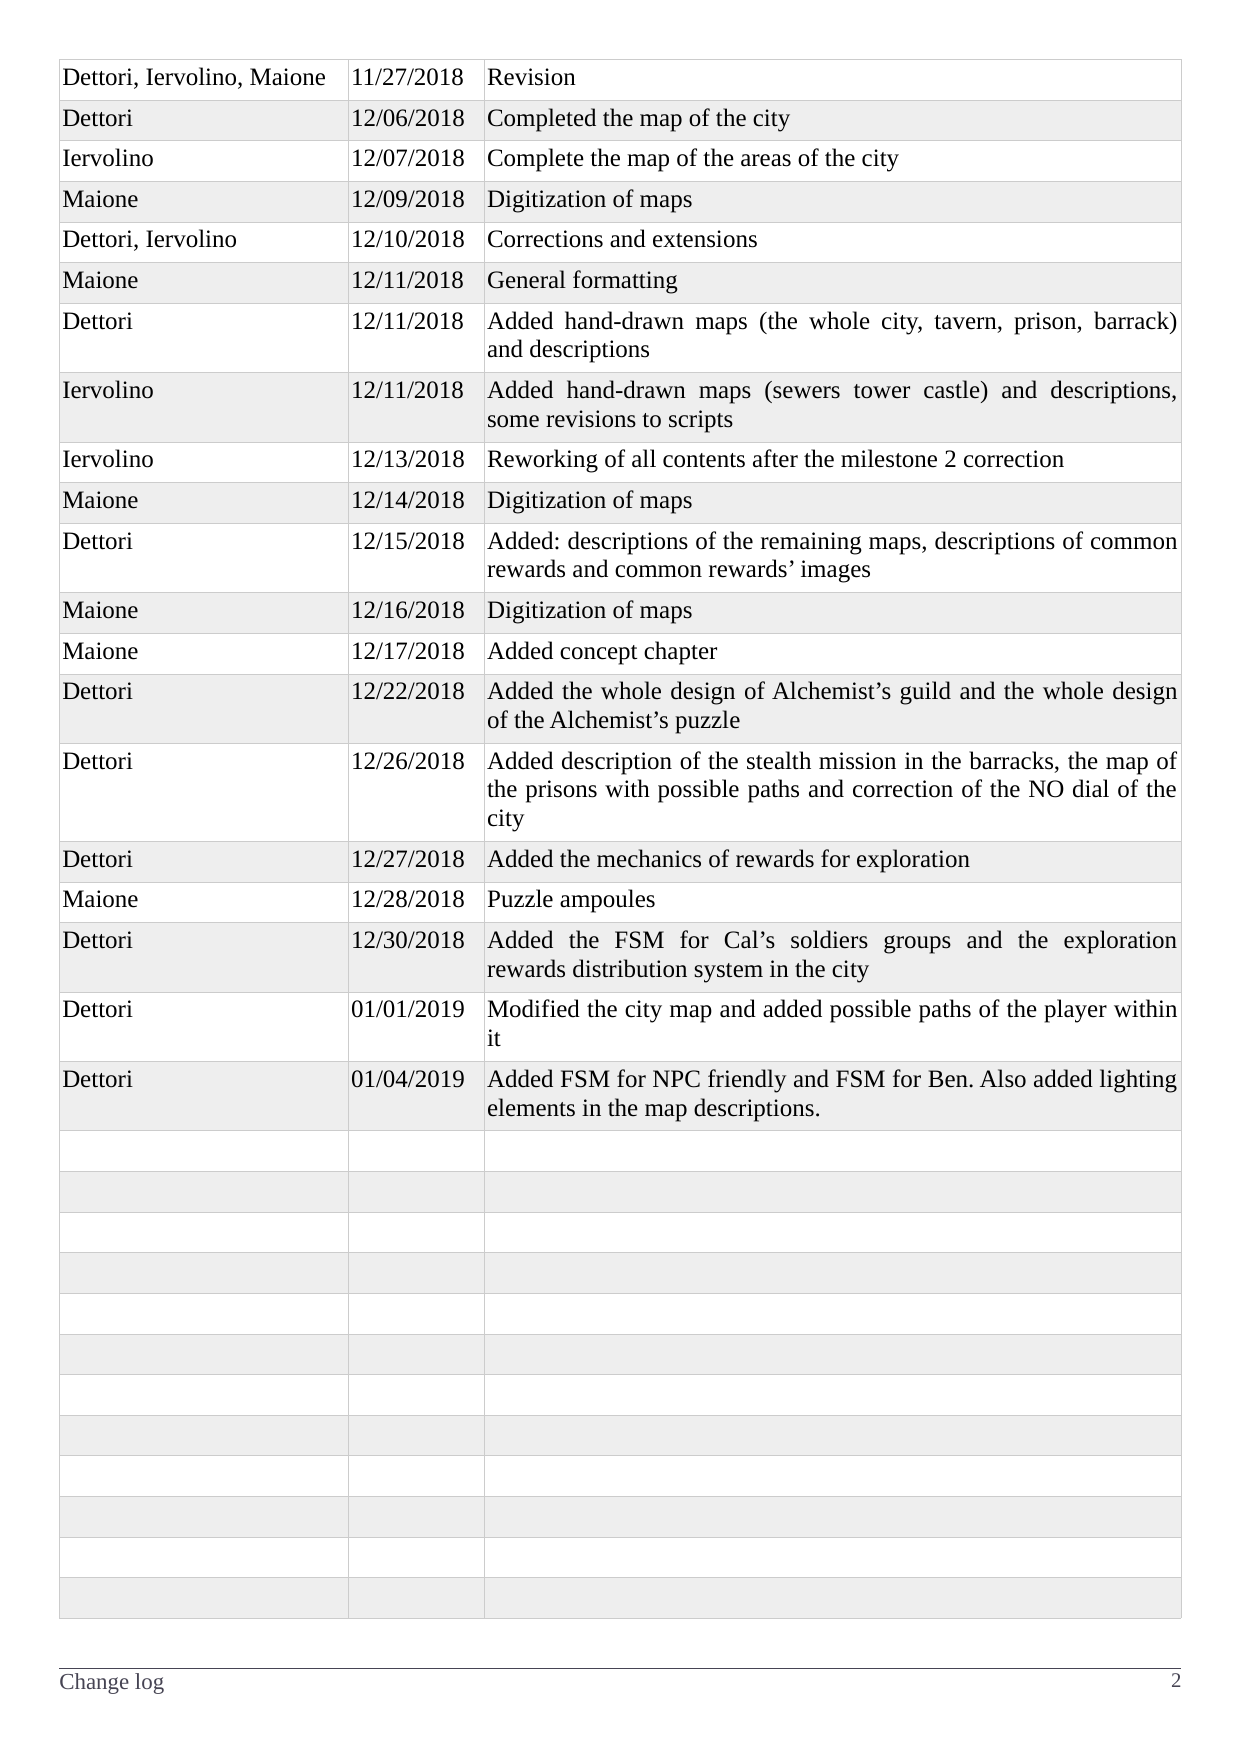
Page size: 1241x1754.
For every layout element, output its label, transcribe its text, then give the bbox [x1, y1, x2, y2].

table_cell [349, 1497, 484, 1537]
table_cell [485, 1294, 1181, 1333]
table_cell Added hand-drawn maps (the whole city, tavern, prison, barrack) and descriptions [485, 304, 1181, 372]
table_cell Iervolino [60, 141, 348, 181]
table_cell [60, 1172, 348, 1212]
table_cell [60, 1131, 348, 1171]
table_cell [349, 1538, 484, 1577]
table_cell 10/12/2018 [349, 223, 484, 262]
table_cell 14/12/2018 [349, 483, 484, 523]
table_cell Maione [60, 883, 348, 922]
table_cell Added hand-drawn maps (sewers tower castle) and descriptions, some revisions to scripts [485, 373, 1181, 442]
table_cell [60, 1497, 348, 1537]
table_cell [60, 1375, 348, 1415]
table_cell Dettori [60, 524, 348, 592]
table_cell [485, 1416, 1181, 1455]
table_cell Complete the map of the areas of the city [485, 141, 1181, 181]
table_cell Iervolino [60, 443, 348, 482]
table_cell 06/12/2018 [349, 101, 484, 140]
table_cell Puzzle ampoules [485, 883, 1181, 922]
table_cell [485, 1213, 1181, 1252]
table_cell [60, 1456, 348, 1496]
table_cell Digitization of maps [485, 593, 1181, 633]
table_cell Dettori [60, 744, 348, 841]
table_cell Reworking of all contents after the milestone 2 correction [485, 443, 1181, 482]
table_cell [60, 1416, 348, 1455]
table_cell [485, 1456, 1181, 1496]
table_cell Added the mechanics of rewards for exploration [485, 842, 1181, 882]
table_cell Added: descriptions of the remaining maps, descriptions of common rewards and common rewards’ images [485, 524, 1181, 592]
table_cell Dettori [60, 304, 348, 372]
table_cell Maione [60, 483, 348, 523]
table_cell Added concept chapter [485, 634, 1181, 673]
table_cell [485, 1538, 1181, 1577]
table_cell 04/01/2019 [349, 1062, 484, 1130]
table_cell [349, 1416, 484, 1455]
table_cell 16/12/2018 [349, 593, 484, 633]
table_cell Maione [60, 263, 348, 303]
table_cell Added FSM for NPC friendly and FSM for Ben. Also added lighting elements in the map descriptions. [485, 1062, 1181, 1130]
table_cell Corrections and extensions [485, 223, 1181, 262]
table_cell Digitization of maps [485, 483, 1181, 523]
table_cell [349, 1335, 484, 1374]
table_cell 09/12/2018 [349, 182, 484, 222]
table_cell [485, 1131, 1181, 1171]
table_cell [485, 1172, 1181, 1212]
table_cell [60, 1253, 348, 1293]
table_cell [60, 1538, 348, 1577]
table_cell [349, 1375, 484, 1415]
table_cell [485, 1578, 1181, 1618]
table_cell [60, 1335, 348, 1374]
table_cell [60, 1213, 348, 1252]
table_cell 30/12/2018 [349, 923, 484, 992]
table_cell Iervolino [60, 373, 348, 442]
table_cell Added the FSM for Cal’s soldiers groups and the exploration rewards distribution system in the city [485, 923, 1181, 992]
table_cell 17/12/2018 [349, 634, 484, 673]
table_cell [349, 1456, 484, 1496]
table_cell 11/12/2018 [349, 304, 484, 372]
table_cell Maione [60, 593, 348, 633]
table_cell [349, 1131, 484, 1171]
table_cell General formatting [485, 263, 1181, 303]
table_cell Dettori, Iervolino [60, 223, 348, 262]
table_cell [485, 1497, 1181, 1537]
table_cell 27/12/2018 [349, 842, 484, 882]
table_cell 15/12/2018 [349, 524, 484, 592]
table_cell [485, 1335, 1181, 1374]
table_cell 13/12/2018 [349, 443, 484, 482]
table_cell Dettori [60, 923, 348, 992]
table_cell Dettori, Iervolino, Maione [60, 60, 348, 100]
table_cell [485, 1253, 1181, 1293]
table_cell Completed the map of the city [485, 101, 1181, 140]
table_cell Dettori [60, 1062, 348, 1130]
table_cell 11/12/2018 [349, 373, 484, 442]
table_cell [485, 1375, 1181, 1415]
table_cell Maione [60, 634, 348, 673]
table_cell Dettori [60, 675, 348, 743]
table_cell Added description of the stealth mission in the barracks, the map of the prisons with possible paths and correction of the NO dial of the city [485, 744, 1181, 841]
table_cell [349, 1578, 484, 1618]
table_cell 27/11/2018 [349, 60, 484, 100]
table_cell 28/12/2018 [349, 883, 484, 922]
table_cell 07/12/2018 [349, 141, 484, 181]
table_cell 22/12/2018 [349, 675, 484, 743]
table_cell Revision [485, 60, 1181, 100]
table_cell Dettori [60, 101, 348, 140]
table_cell Modified the city map and added possible paths of the player within it [485, 993, 1181, 1061]
table_cell Added the whole design of Alchemist’s guild and the whole design of the Alchemist’s puzzle [485, 675, 1181, 743]
table_cell 11/12/2018 [349, 263, 484, 303]
table_cell Digitization of maps [485, 182, 1181, 222]
table_cell 01/01/2019 [349, 993, 484, 1061]
table_cell Maione [60, 182, 348, 222]
table_cell 26/12/2018 [349, 744, 484, 841]
table_cell Dettori [60, 842, 348, 882]
table_cell [349, 1294, 484, 1333]
table_cell [349, 1253, 484, 1293]
table_cell [349, 1172, 484, 1212]
table_cell [60, 1578, 348, 1618]
table_cell Dettori [60, 993, 348, 1061]
table_cell [349, 1213, 484, 1252]
table_cell [60, 1294, 348, 1333]
